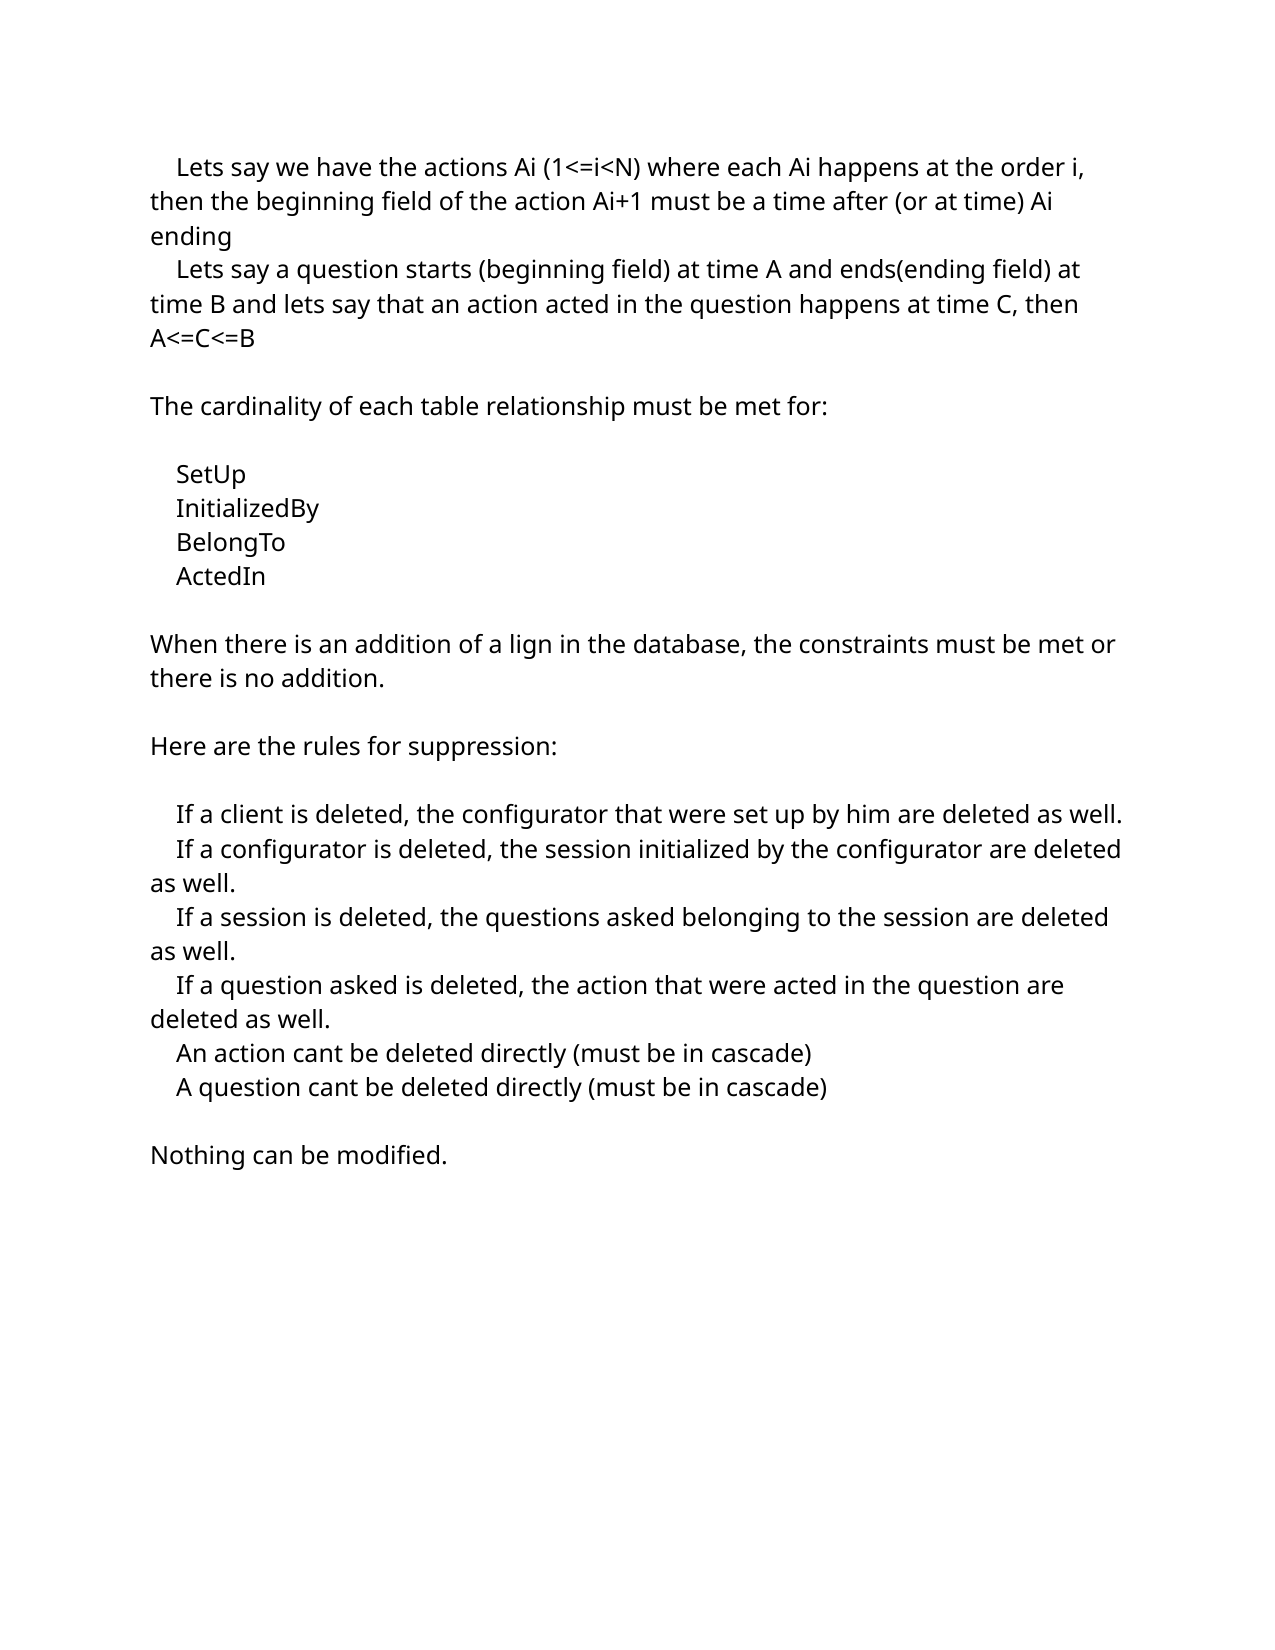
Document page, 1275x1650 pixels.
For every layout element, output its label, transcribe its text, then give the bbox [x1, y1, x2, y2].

text InitializedBy [150, 491, 1125, 525]
text SetUp [150, 457, 1125, 491]
text Nothing can be modified. [150, 1138, 1125, 1172]
text ActedIn [150, 559, 1125, 593]
text Here are the rules for suppression: [150, 729, 1125, 763]
text An action cant be deleted directly (must be in cascade) [150, 1036, 1125, 1070]
text A question cant be deleted directly (must be in cascade) [150, 1070, 1125, 1104]
text When there is an addition of a lign in the database, the constraints must be met or there is no addition. [150, 627, 1125, 695]
text Lets say we have the actions Ai (1<=i<N) where each Ai happens at the order i, then the beginning field of the action Ai+1 must be a time after (or at time) Ai ending [150, 150, 1125, 252]
text If a session is deleted, the questions asked belonging to the session are deleted as well. [150, 899, 1125, 967]
text Lets say a question starts (beginning field) at time A and ends(ending field) at time B and lets say that an action acted in the question happens at time C, then A<=C<=B [150, 252, 1125, 354]
text The cardinality of each table relationship must be met for: [150, 388, 1125, 422]
text If a question asked is deleted, the action that were acted in the question are deleted as well. [150, 967, 1125, 1036]
text BelongTo [150, 525, 1125, 559]
text If a configurator is deleted, the session initialized by the configurator are deleted as well. [150, 831, 1125, 899]
text If a client is deleted, the configurator that were set up by him are deleted as well. [150, 797, 1125, 831]
